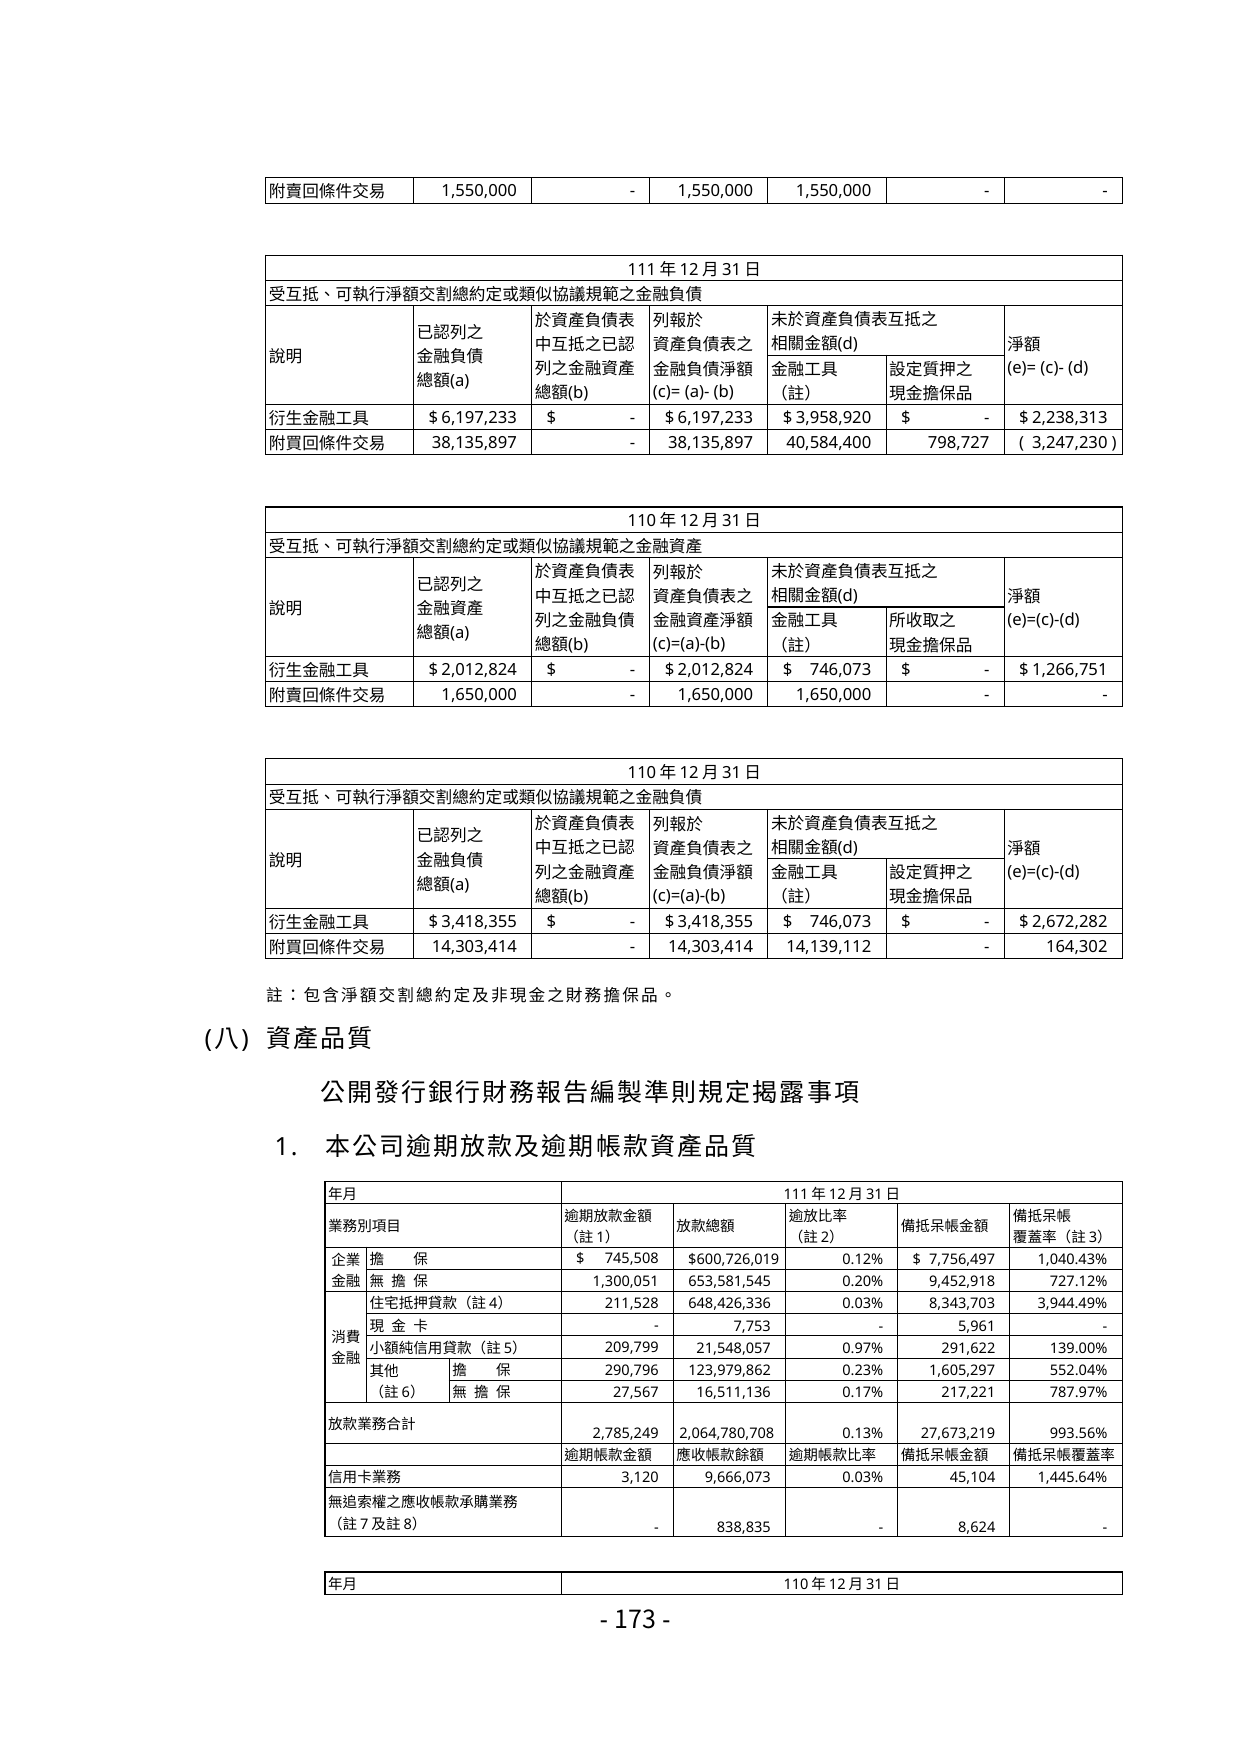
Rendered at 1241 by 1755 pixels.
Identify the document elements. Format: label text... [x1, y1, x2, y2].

table_cell 27,567 [562, 1381, 673, 1402]
table_cell 0.23% [786, 1359, 897, 1380]
table_cell 0.12% [786, 1248, 897, 1269]
table_cell $ 746,073 [768, 657, 886, 681]
table_cell 未於資產負債表互抵之 相關金額(d) [768, 306, 1004, 354]
table_cell 備抵呆帳金額 [898, 1444, 1009, 1465]
table_cell 16,511,136 [674, 1381, 785, 1402]
table_cell 未於資產負債表互抵之 相關金額(d) [768, 810, 1004, 858]
table_cell 0.97% [786, 1336, 897, 1358]
table_cell 放款總額 [674, 1204, 785, 1247]
table_cell 擔 保 [367, 1248, 561, 1269]
text 註：包含淨額交割總約定及非現金之財務擔保品。 [266, 982, 1122, 1006]
table_cell 衍生金融工具 [266, 405, 413, 429]
table_cell $ - [887, 405, 1004, 429]
table_cell - [1010, 1488, 1122, 1536]
table_cell 653,581,545 [674, 1270, 785, 1291]
table_cell $ 3,418,355 [650, 909, 767, 933]
table_cell 1,650,000 [768, 682, 886, 706]
table_cell 798,727 [887, 430, 1004, 454]
table_cell 擔 保 [450, 1359, 561, 1380]
table_cell 0.13% [786, 1403, 897, 1443]
table_cell 逾期帳款金額 [562, 1444, 673, 1465]
table_cell 淨額 (e)=(c)-(d) [1005, 558, 1122, 656]
table_cell 業務別項目 [326, 1204, 561, 1247]
table_cell 未於資產負債表互抵之 相關金額(d) [768, 558, 1004, 606]
table_cell 217,221 [898, 1381, 1009, 1402]
table_cell 於資產負債表中互抵之已認列之金融資產總額(b) [532, 306, 649, 404]
table_cell 14,303,414 [414, 934, 531, 958]
table_cell 設定質押之 現金擔保品 [887, 356, 1004, 404]
table_cell 1,550,000 [414, 178, 531, 202]
table_cell 消費 金融 [326, 1292, 366, 1402]
table_cell 金融工具（註） [768, 859, 886, 908]
table_cell 於資產負債表中互抵之已認列之金融資產總額(b) [532, 810, 649, 908]
table_cell - [532, 934, 649, 958]
table_cell 787.97% [1010, 1381, 1122, 1402]
table_cell 無 擔 保 [367, 1270, 561, 1291]
table_cell 139.00% [1010, 1336, 1122, 1358]
table_cell 164,302 [1005, 934, 1122, 958]
table_cell 45,104 [898, 1466, 1009, 1487]
table_cell 123,979,862 [674, 1359, 785, 1380]
table_cell 附賣回條件交易 [266, 682, 413, 706]
table_cell 2,785,249 [562, 1403, 673, 1443]
table_cell 1,650,000 [414, 682, 531, 706]
table_cell - [786, 1488, 897, 1536]
table_cell - [786, 1314, 897, 1335]
table_cell 40,584,400 [768, 430, 886, 454]
table_cell 209,799 [562, 1336, 673, 1358]
table_cell 淨額 (e)=(c)-(d) [1005, 810, 1122, 908]
table_cell 38,135,897 [650, 430, 767, 454]
table_cell - [532, 430, 649, 454]
table_cell $ 745,508 [562, 1248, 673, 1269]
table_cell - [1010, 1314, 1122, 1335]
table_cell 27,673,219 [898, 1403, 1009, 1443]
table_cell 1,550,000 [650, 178, 767, 202]
table_cell 已認列之 金融資產 總額(a) [414, 558, 531, 656]
table_cell - [887, 934, 1004, 958]
table_cell 衍生金融工具 [266, 657, 413, 681]
table_cell 291,622 [898, 1336, 1009, 1358]
table_cell 1,605,297 [898, 1359, 1009, 1380]
table_cell 9,452,918 [898, 1270, 1009, 1291]
table_cell $ 746,073 [768, 909, 886, 933]
table_header 110年12月31日 [266, 759, 1122, 783]
table_cell 附賣回條件交易 [266, 178, 413, 202]
table_cell 設定質押之 現金擔保品 [887, 859, 1004, 908]
table_cell 說明 [266, 810, 413, 908]
table_cell 逾放比率 （註2） [786, 1204, 897, 1247]
table_cell 備抵呆帳 覆蓋率（註3） [1010, 1204, 1122, 1247]
table_cell $ 2,012,824 [414, 657, 531, 681]
table_header 110年12月31日 [266, 508, 1122, 532]
table_cell - [532, 178, 649, 202]
table_cell 290,796 [562, 1359, 673, 1380]
table_cell 列報於 資產負債表之 金融資產淨額 (c)=(a)-(b) [650, 558, 767, 656]
table_cell $ 7,756,497 [898, 1248, 1009, 1269]
table_cell 放款業務合計 [326, 1403, 561, 1443]
table_cell - [562, 1488, 673, 1536]
table_cell 727.12% [1010, 1270, 1122, 1291]
table_cell 受互抵、可執行淨額交割總約定或類似協議規範之金融負債 [266, 281, 1122, 305]
table_cell 552.04% [1010, 1359, 1122, 1380]
table_cell 金融工具（註） [768, 356, 886, 404]
table_cell 受互抵、可執行淨額交割總約定或類似協議規範之金融負債 [266, 785, 1122, 809]
table_cell 逾期放款金額 （註1） [562, 1204, 673, 1247]
table_cell 0.03% [786, 1466, 897, 1487]
table_cell 2,064,780,708 [674, 1403, 785, 1443]
table_cell 受互抵、可執行淨額交割總約定或類似協議規範之金融資產 [266, 533, 1122, 557]
table_header 年月 [326, 1573, 561, 1593]
table_cell 住宅抵押貸款（註4） [367, 1292, 561, 1313]
table_header 111年12月31日 [562, 1182, 1122, 1203]
table_cell $ 600,726,019 [674, 1248, 785, 1269]
table_cell 1,445.64% [1010, 1466, 1122, 1487]
table_cell $ 1,266,751 [1005, 657, 1122, 681]
table_cell 金融工具（註） [768, 608, 886, 656]
table_cell 淨額 (e)= (c)- (d) [1005, 306, 1122, 404]
table_cell 8,343,703 [898, 1292, 1009, 1313]
table_cell 信用卡業務 [326, 1466, 561, 1487]
table_cell [326, 1444, 561, 1465]
table_cell 無追索權之應收帳款承購業務 （註7及註8） [326, 1488, 561, 1536]
table_cell $ 2,012,824 [650, 657, 767, 681]
table_cell 21,548,057 [674, 1336, 785, 1358]
table_cell 3,944.49% [1010, 1292, 1122, 1313]
table_cell 7,753 [674, 1314, 785, 1335]
table_cell $ - [887, 909, 1004, 933]
table_cell $ - [532, 909, 649, 933]
table_cell 838,835 [674, 1488, 785, 1536]
table_cell 列報於 資產負債表之金融負債淨額 (c)=(a)-(b) [650, 810, 767, 908]
table_cell - [1005, 682, 1122, 706]
table_cell 已認列之 金融負債 總額(a) [414, 306, 531, 404]
table_header 110年12月31日 [562, 1573, 1122, 1593]
table_cell $ - [532, 405, 649, 429]
table_cell 14,303,414 [650, 934, 767, 958]
table_cell 附買回條件交易 [266, 430, 413, 454]
table_cell $ 2,238,313 [1005, 405, 1122, 429]
table_cell 1,650,000 [650, 682, 767, 706]
table_cell 1,300,051 [562, 1270, 673, 1291]
table_cell 9,666,073 [674, 1466, 785, 1487]
table_cell 1,550,000 [768, 178, 886, 202]
table_cell 說明 [266, 306, 413, 404]
table_cell $ 6,197,233 [414, 405, 531, 429]
table_cell 0.17% [786, 1381, 897, 1402]
table_cell 現 金 卡 [367, 1314, 561, 1335]
table_cell ( 3,247,230 ) [1005, 430, 1122, 454]
table_cell $ 3,418,355 [414, 909, 531, 933]
table_cell 小額純信用貸款（註5） [367, 1336, 561, 1358]
table_cell 無 擔 保 [450, 1381, 561, 1402]
table_cell - [887, 682, 1004, 706]
table_cell 其他 （註6） [367, 1359, 449, 1402]
table_cell $ - [532, 657, 649, 681]
table_cell 備抵呆帳金額 [898, 1204, 1009, 1247]
table_cell 648,426,336 [674, 1292, 785, 1313]
table_cell $ 2,672,282 [1005, 909, 1122, 933]
table_cell $ - [887, 657, 1004, 681]
table_cell $ 3,958,920 [768, 405, 886, 429]
text 1. 本公司逾期放款及逾期帳款資產品質 [266, 1127, 1122, 1163]
table_cell 所收取之 現金擔保品 [887, 608, 1004, 656]
table_cell 說明 [266, 558, 413, 656]
table_cell 逾期帳款比率 [786, 1444, 897, 1465]
table_cell 企業 金融 [326, 1248, 366, 1291]
table_cell - [562, 1314, 673, 1335]
table_cell 列報於 資產負債表之金融負債淨額 (c)= (a)- (b) [650, 306, 767, 404]
table_cell 14,139,112 [768, 934, 886, 958]
table_cell 已認列之 金融負債 總額(a) [414, 810, 531, 908]
table_cell 0.03% [786, 1292, 897, 1313]
table_cell 於資產負債表中互抵之已認列之金融負債總額(b) [532, 558, 649, 656]
table_cell - [532, 682, 649, 706]
table_cell 1,040.43% [1010, 1248, 1122, 1269]
table_cell 應收帳款餘額 [674, 1444, 785, 1465]
table_header 111年12月31日 [266, 256, 1122, 280]
table_cell 附買回條件交易 [266, 934, 413, 958]
table_cell 0.20% [786, 1270, 897, 1291]
table_cell 211,528 [562, 1292, 673, 1313]
table_cell 993.56% [1010, 1403, 1122, 1443]
table_cell 備抵呆帳覆蓋率 [1010, 1444, 1122, 1465]
table_cell 3,120 [562, 1466, 673, 1487]
table_cell - [1005, 178, 1122, 202]
text (八) 資產品質 [177, 1018, 1122, 1054]
table_cell 衍生金融工具 [266, 909, 413, 933]
table_cell $ 6,197,233 [650, 405, 767, 429]
table_cell 5,961 [898, 1314, 1009, 1335]
table_header 年月 [326, 1182, 561, 1203]
table_cell - [887, 178, 1004, 202]
table_cell 8,624 [898, 1488, 1009, 1536]
text 公開發行銀行財務報告編製準則規定揭露事項 [266, 1072, 1122, 1109]
table_cell 38,135,897 [414, 430, 531, 454]
